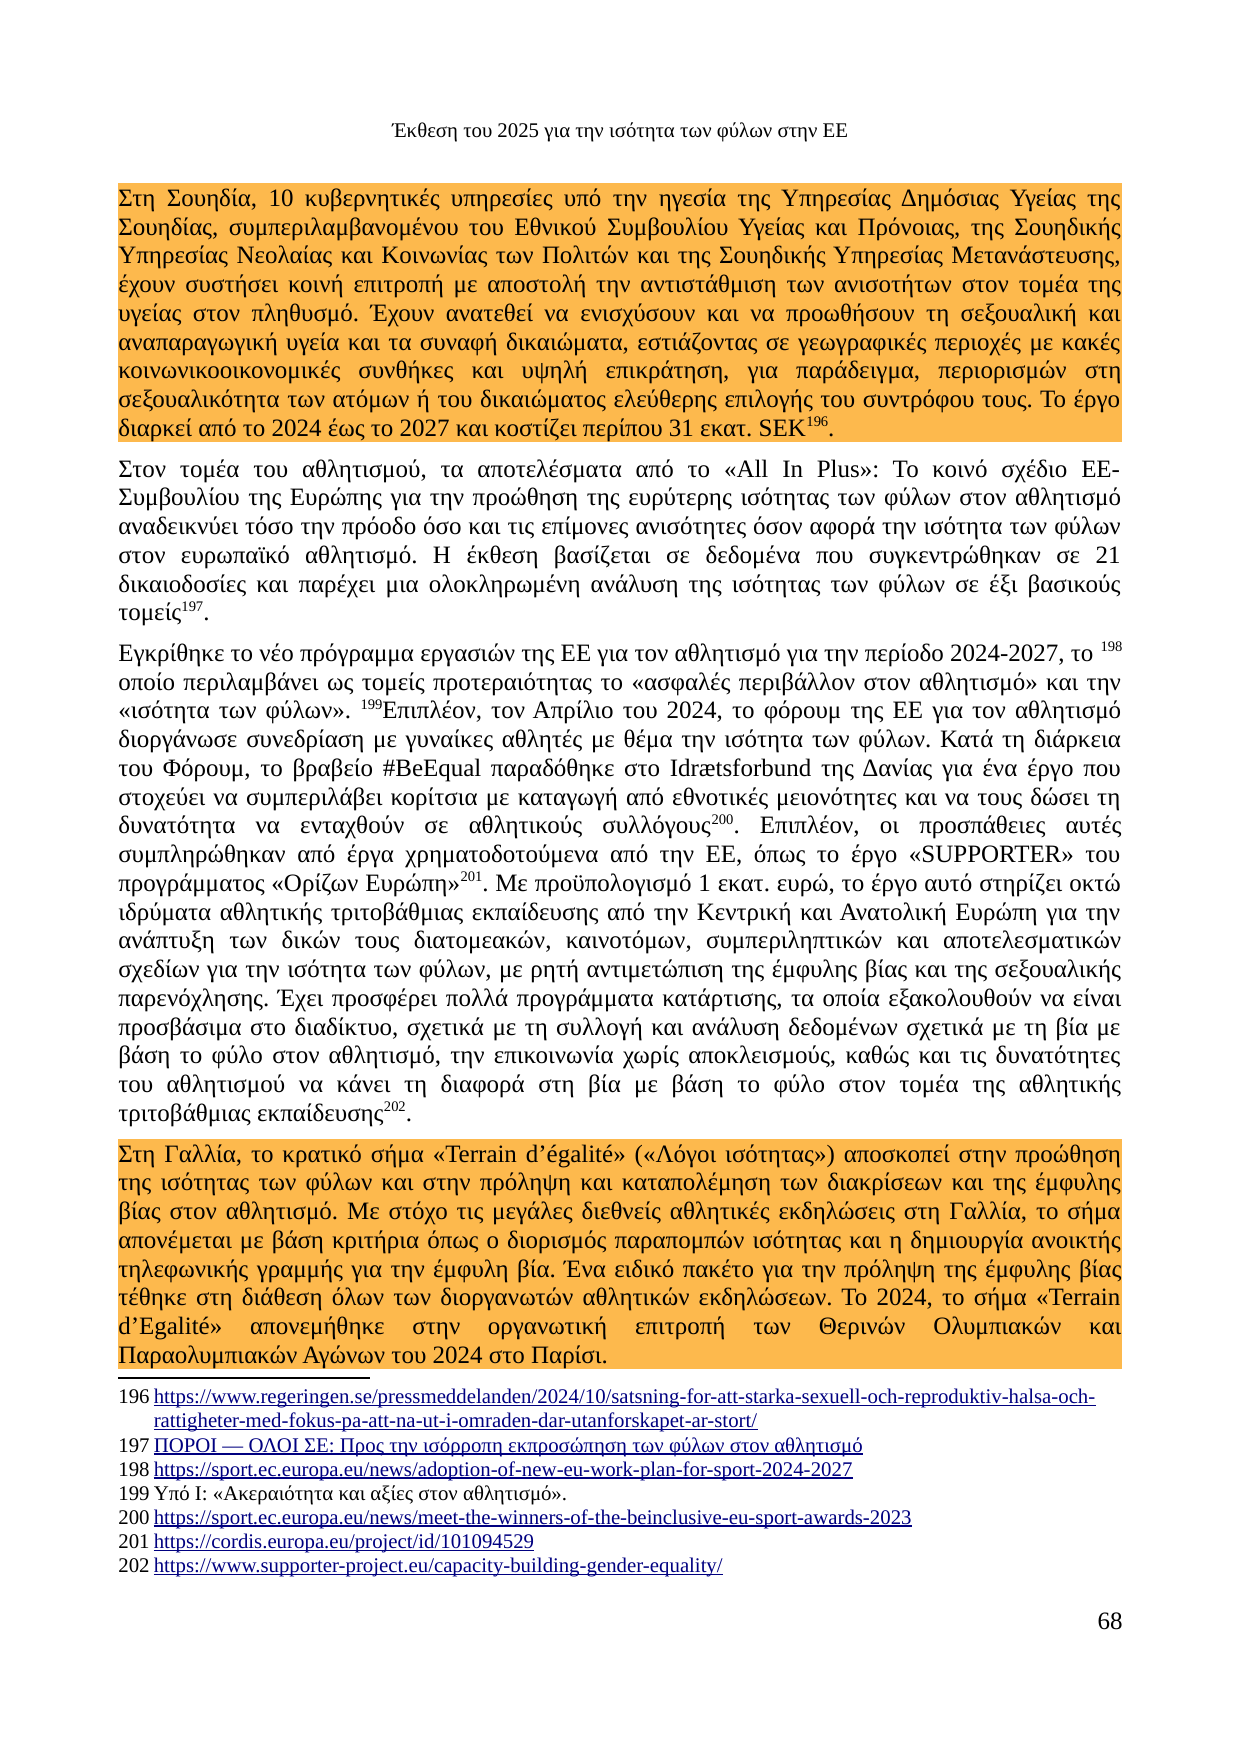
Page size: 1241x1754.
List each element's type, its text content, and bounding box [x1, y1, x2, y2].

text https://www.regeringen.se/pressmeddelanden/2024/10/satsning-for-att-starka-sexuell-och-reproduktiv-halsa-och-rattigheter-med-fokus-pa-att-na-ut-i-omraden-dar-utanforskapet-ar-stort/ [118, 1384, 1122, 1432]
text Υπό I: «Ακεραιότητα και αξίες στον αθλητισμό». [118, 1481, 1122, 1505]
text Στη Σουηδία, 10 κυβερνητικές υπηρεσίες υπό την ηγεσία της Υπηρεσίας Δημόσιας Υγείας της Σουηδίας, συμπεριλαμβανομένου του Εθνικού Συμβουλίου Υγείας και Πρόνοιας, της Σουηδικής Υπηρεσίας Νεολαίας και Κοινωνίας των Πολιτών και της Σουηδικής Υπηρεσίας Μετανάστευσης, έχουν συστήσει κοινή επιτροπή με αποστολή την αντιστάθμιση των ανισοτήτων στον τομέα της υγείας στον πληθυσμό. Έχουν ανατεθεί να ενισχύσουν και να προωθήσουν τη σεξουαλική και αναπαραγωγική υγεία και τα συναφή δικαιώματα, εστιάζοντας σε γεωγραφικές περιοχές με κακές κοινωνικοοικονομικές συνθήκες και υψηλή επικράτηση, για παράδειγμα, περιορισμών στη σεξουαλικότητα των ατόμων ή του δικαιώματος ελεύθερης επιλογής του συντρόφου τους. Το έργο διαρκεί από το 2024 έως το 2027 και κοστίζει περίπου 31 εκατ. SEK. [118, 183, 1122, 442]
text ΠΟΡΟΙ — ΟΛΟΙ ΣΕ: Προς την ισόρροπη εκπροσώπηση των φύλων στον αθλητισμό [118, 1432, 1122, 1457]
text https://sport.ec.europa.eu/news/meet-the-winners-of-the-beinclusive-eu-sport-awards-2023 [118, 1505, 1122, 1529]
text https://cordis.europa.eu/project/id/101094529 [118, 1529, 1122, 1553]
text Στον τομέα του αθλητισμού, τα αποτελέσματα από το «All In Plus»: Το κοινό σχέδιο ΕΕ-Συμβουλίου της Ευρώπης για την προώθηση της ευρύτερης ισότητας των φύλων στον αθλητισμό αναδεικνύει τόσο την πρόοδο όσο και τις επίμονες ανισότητες όσον αφορά την ισότητα των φύλων στον ευρωπαϊκό αθλητισμό. Η έκθεση βασίζεται σε δεδομένα που συγκεντρώθηκαν σε 21 δικαιοδοσίες και παρέχει μια ολοκληρωμένη ανάλυση της ισότητας των φύλων σε έξι βασικούς τομείς. [118, 454, 1122, 626]
text Εγκρίθηκε το νέο πρόγραμμα εργασιών της ΕΕ για τον αθλητισμό για την περίοδο 2024-2027, το οποίο περιλαμβάνει ως τομείς προτεραιότητας το «ασφαλές περιβάλλον στον αθλητισμό» και την «ισότητα των φύλων». Επιπλέον, τον Απρίλιο του 2024, το φόρουμ της ΕΕ για τον αθλητισμό διοργάνωσε συνεδρίαση με γυναίκες αθλητές με θέμα την ισότητα των φύλων. Κατά τη διάρκεια του Φόρουμ, το βραβείο #BeEqual παραδόθηκε στο Idrætsforbund της Δανίας για ένα έργο που στοχεύει να συμπεριλάβει κορίτσια με καταγωγή από εθνοτικές μειονότητες και να τους δώσει τη δυνατότητα να ενταχθούν σε αθλητικούς συλλόγους. Επιπλέον, οι προσπάθειες αυτές συμπληρώθηκαν από έργα χρηματοδοτούμενα από την ΕΕ, όπως το έργο «SUPPORTER» του προγράμματος «Ορίζων Ευρώπη». Με προϋπολογισμό 1 εκατ. ευρώ, το έργο αυτό στηρίζει οκτώ ιδρύματα αθλητικής τριτοβάθμιας εκπαίδευσης από την Κεντρική και Ανατολική Ευρώπη για την ανάπτυξη των δικών τους διατομεακών, καινοτόμων, συμπεριληπτικών και αποτελεσματικών σχεδίων για την ισότητα των φύλων, με ρητή αντιμετώπιση της έμφυλης βίας και της σεξουαλικής παρενόχλησης. Έχει προσφέρει πολλά προγράμματα κατάρτισης, τα οποία εξακολουθούν να είναι προσβάσιμα στο διαδίκτυο, σχετικά με τη συλλογή και ανάλυση δεδομένων σχετικά με τη βία με βάση το φύλο στον αθλητισμό, την επικοινωνία χωρίς αποκλεισμούς, καθώς και τις δυνατότητες του αθλητισμού να κάνει τη διαφορά στη βία με βάση το φύλο στον τομέα της αθλητικής τριτοβάθμιας εκπαίδευσης. [118, 638, 1122, 1127]
text https://sport.ec.europa.eu/news/adoption-of-new-eu-work-plan-for-sport-2024-2027 [118, 1457, 1122, 1481]
text Στη Γαλλία, το κρατικό σήμα «Terrain d’égalité» («Λόγοι ισότητας») αποσκοπεί στην προώθηση της ισότητας των φύλων και στην πρόληψη και καταπολέμηση των διακρίσεων και της έμφυλης βίας στον αθλητισμό. Με στόχο τις μεγάλες διεθνείς αθλητικές εκδηλώσεις στη Γαλλία, το σήμα απονέμεται με βάση κριτήρια όπως ο διορισμός παραπομπών ισότητας και η δημιουργία ανοικτής τηλεφωνικής γραμμής για την έμφυλη βία. Ένα ειδικό πακέτο για την πρόληψη της έμφυλης βίας τέθηκε στη διάθεση όλων των διοργανωτών αθλητικών εκδηλώσεων. Το 2024, το σήμα «Terrain d’Egalité» απονεμήθηκε στην οργανωτική επιτροπή των Θερινών Ολυμπιακών και Παραολυμπιακών Αγώνων του 2024 στο Παρίσι. [118, 1139, 1122, 1369]
text https://www.supporter-project.eu/capacity-building-gender-equality/ [118, 1553, 1122, 1577]
